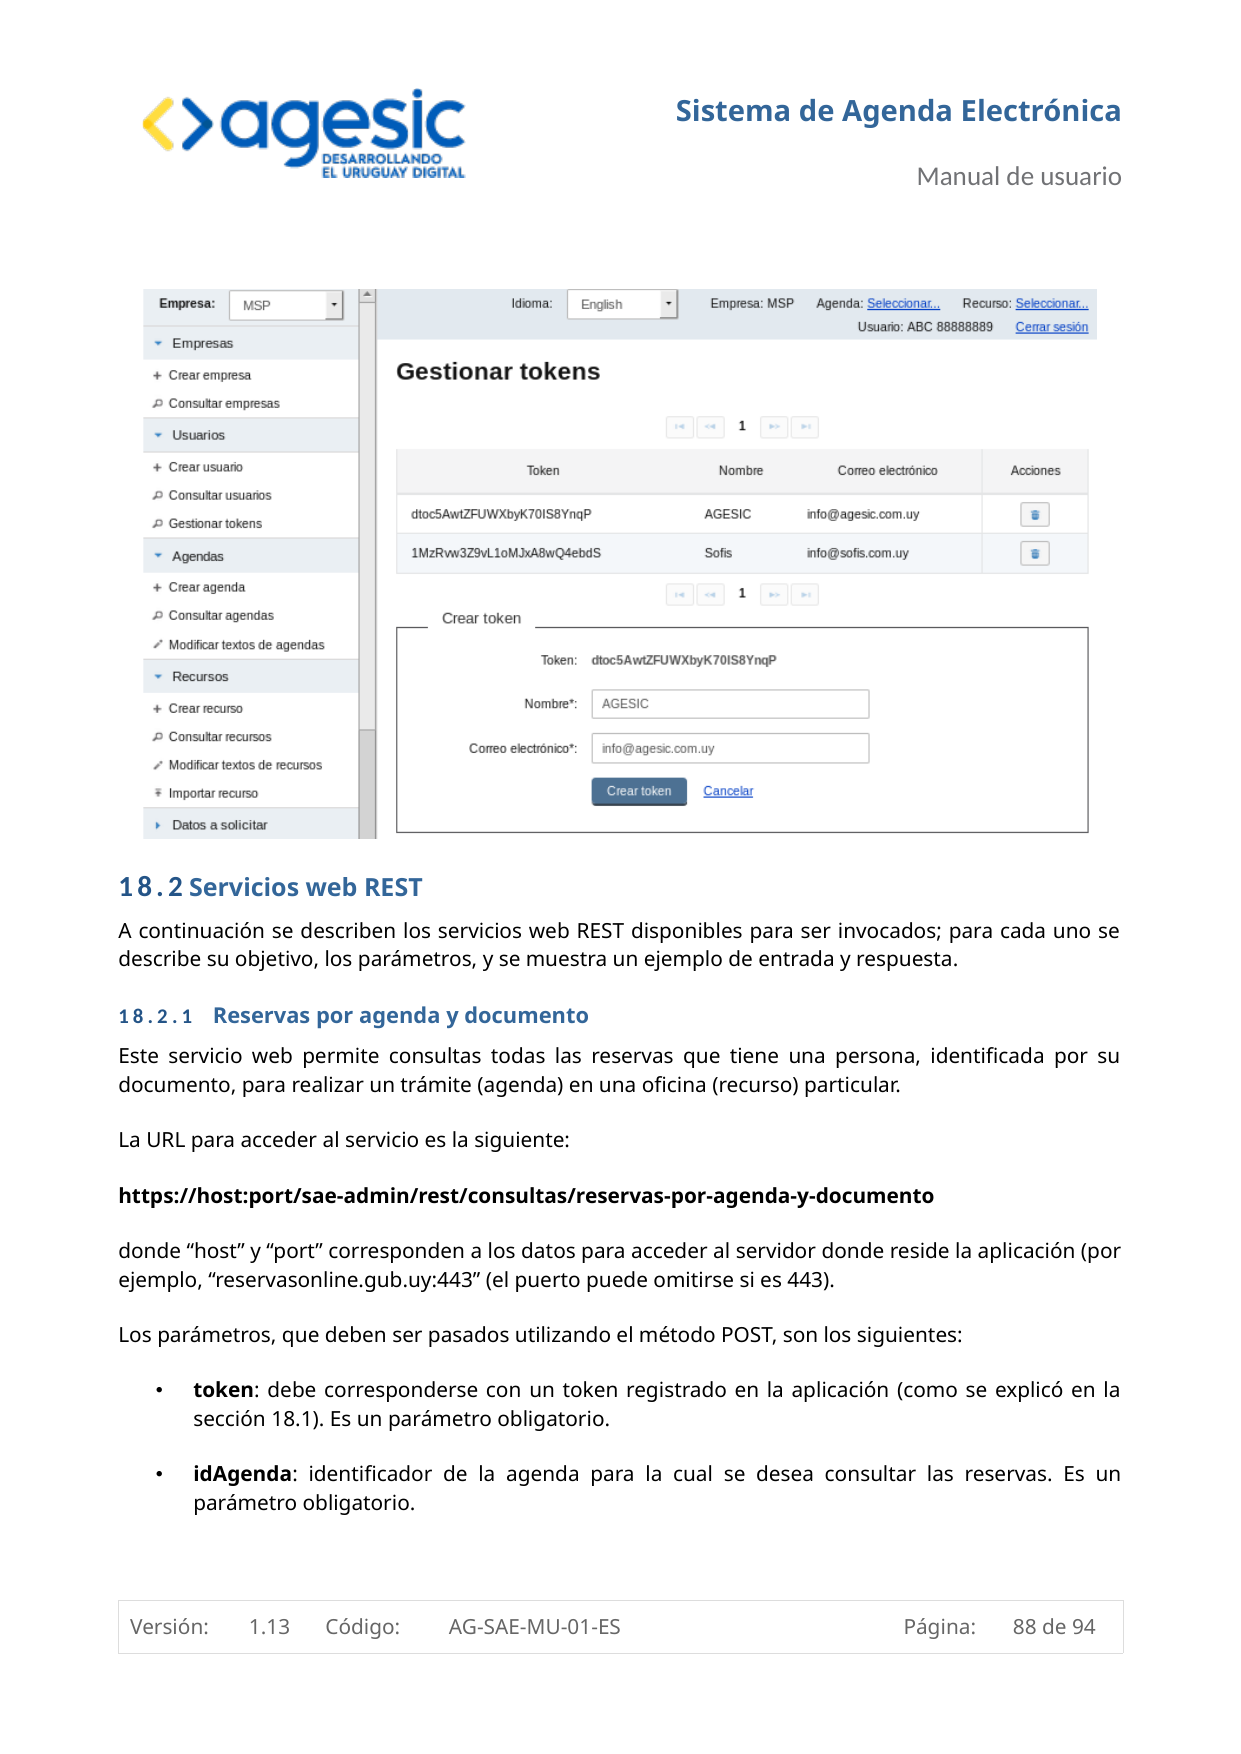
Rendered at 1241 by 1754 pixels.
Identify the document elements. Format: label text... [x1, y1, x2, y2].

picture [142, 88, 466, 178]
text Los parámetros, que deben ser pasados utilizando el método POST, son los siguientes: [118, 1320, 1122, 1349]
text Este servicio web permite consultas todas las reservas que tiene una persona, identificada por su documento, para realizar un trámite (agenda) en una oficina (recurso) particular. [118, 1042, 1122, 1098]
text https://host:port/sae-admin/rest/consultas/reservas-por-agenda-y-documento [118, 1181, 1122, 1209]
text La URL para acceder al servicio es la siguiente: [118, 1126, 1122, 1154]
picture [143, 289, 1097, 839]
list idAgenda: identificador de la agenda para la cual se desea consultar las reservas. Es un parámetro obligatorio. [156, 1459, 1122, 1516]
subtitle Reservas por agenda y documento [118, 1000, 1122, 1030]
text A continuación se describen los servicios web REST disponibles para ser invocados; para cada uno se describe su objetivo, los parámetros, y se muestra un ejemplo de entrada y respuesta. [118, 916, 1122, 973]
subtitle Servicios web REST [118, 839, 1122, 904]
text donde “host” y “port” corresponden a los datos para acceder al servidor donde reside la aplicación (por ejemplo, “reservasonline.gub.uy:443” (el puerto puede omitirse si es 443). [118, 1236, 1122, 1293]
list token: debe corresponderse con un token registrado en la aplicación (como se explicó en la sección 18.1). Es un parámetro obligatorio. [156, 1376, 1122, 1432]
